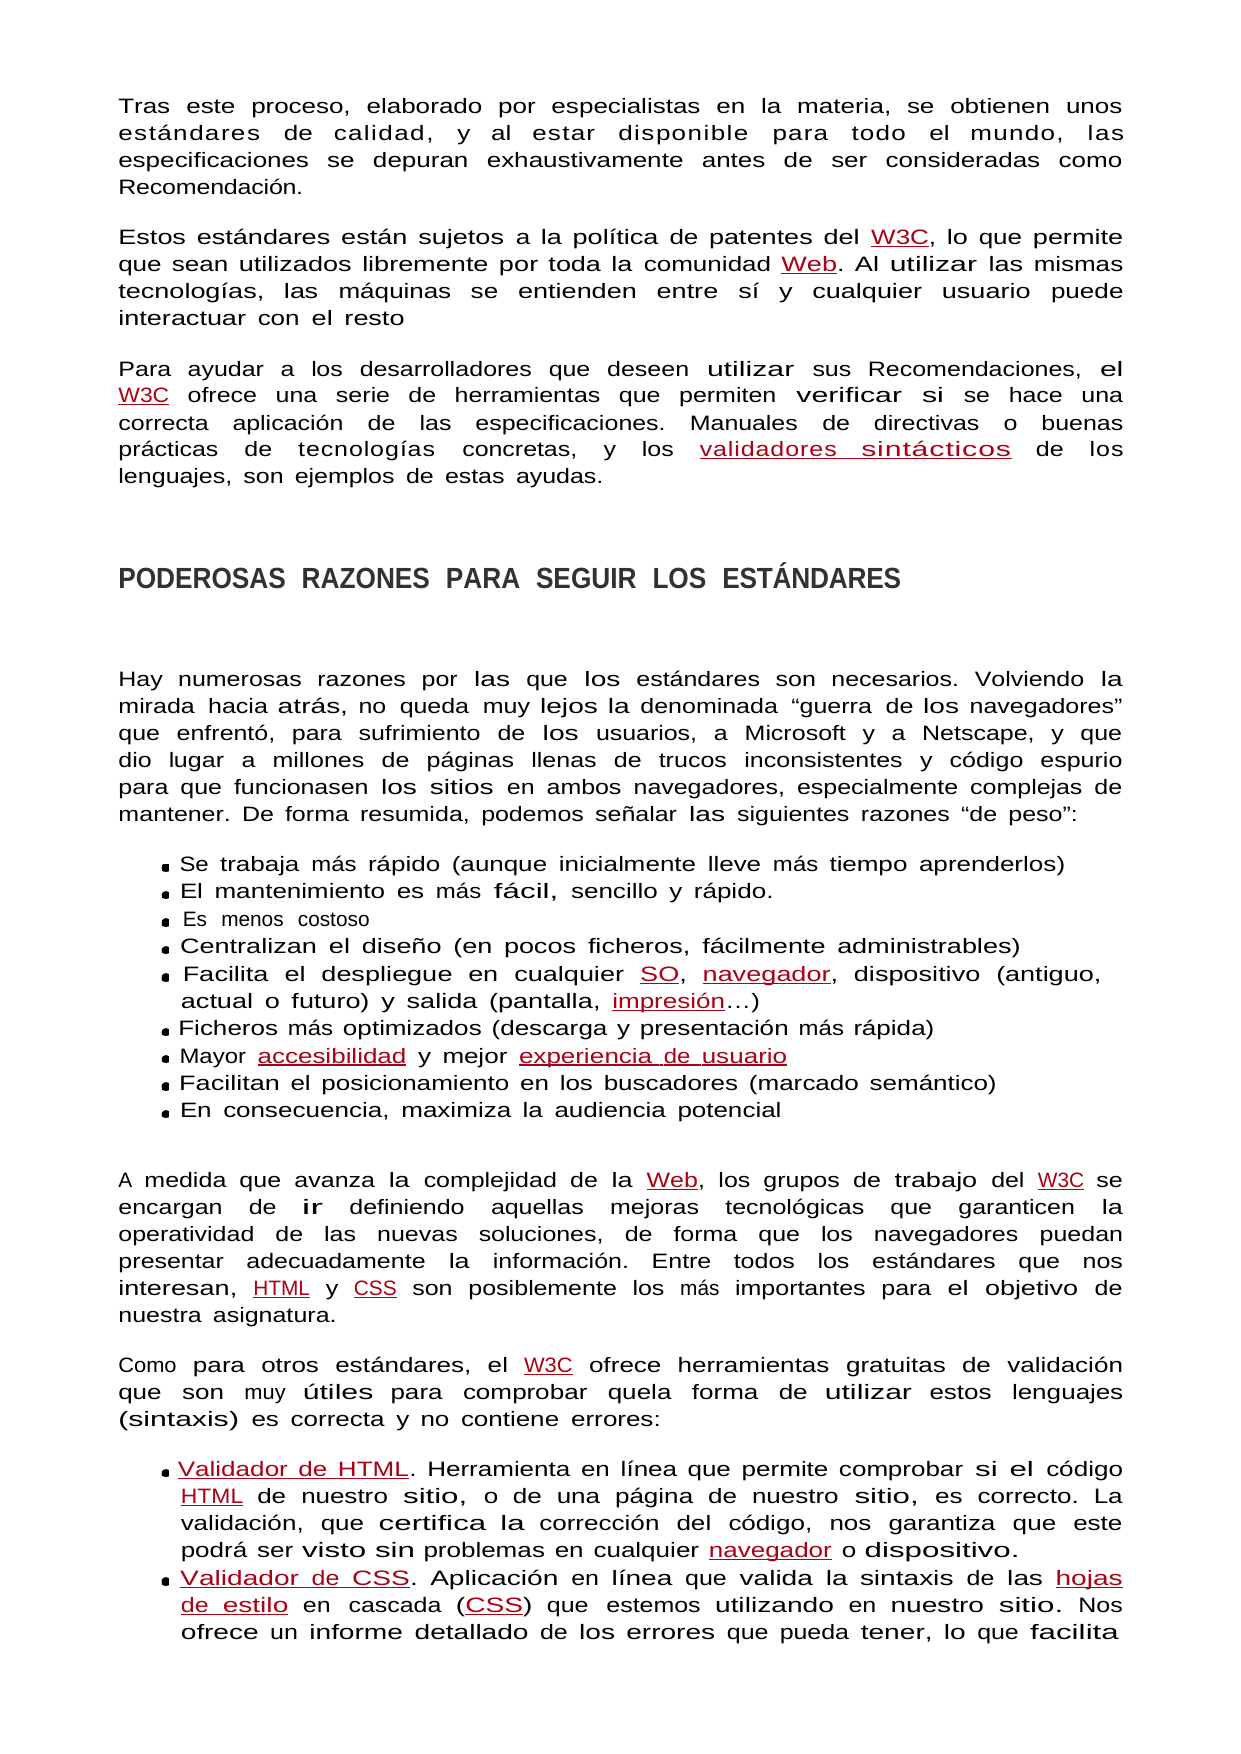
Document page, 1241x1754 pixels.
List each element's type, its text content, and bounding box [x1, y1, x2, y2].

picture [161, 1469, 169, 1477]
text Hay numerosas razones por las que los estándares son necesarios. Volviendo la mirada hacia atrás, no queda muy lejos la denominada “guerra de los navegadores” que enfrentó, para sufrimiento de los usuarios, a Microsoft y a Netscape, y que dio lugar a millones de páginas llenas de trucos inconsistentes y código espurio para que funcionasen los sitios en ambos navegadores, especialmente complejas de mantener. De forma resumida, podemos señalar las siguientes razones “de peso”: [118, 667, 1123, 826]
picture [161, 1577, 169, 1586]
picture [161, 864, 169, 872]
picture [161, 891, 169, 899]
text Ficheros más optimizados (descarga y presentación más rápida) Mayor accesibilidad y mejor experiencia de usuario [162, 1016, 938, 1068]
text Para ayudar a los desarrolladores que deseen utilizar sus Recomendaciones, el W3C ofrece una serie de herramientas que permiten verificar si se hace una correcta aplicación de las especificaciones. Manuales de directivas o buenas prácticas de tecnologías concretas, y los validadores sintácticos de los lenguajes, son ejemplos de estas ayudas. [118, 356, 1123, 488]
picture [161, 973, 169, 982]
text Estos estándares están sujetos a la política de patentes del W3C, lo que permite que sean utilizados libremente por toda la comunidad Web. Al utilizar las mismas tecnologías, las máquinas se entienden entre sí y cualquier usuario puede interactuar con el resto [118, 225, 1123, 330]
picture [161, 946, 169, 954]
text Se trabaja más rápido (aunque inicialmente lleve más tiempo aprenderlos) El mantenimiento es más fácil, sencillo y rápido. [162, 852, 1072, 903]
text Facilita el despliegue en cualquier SO, navegador, dispositivo (antiguo, actual o futuro) y salida (pantalla, impresión…) [162, 962, 1138, 1013]
text Facilitan el posicionamiento en los buscadores (marcado semántico) En consecuencia, maximiza la audiencia potencial [162, 1071, 1001, 1122]
picture [161, 918, 169, 927]
picture [161, 1082, 169, 1091]
picture [161, 1028, 169, 1036]
subtitle PODEROSAS RAZONES PARA SEGUIR LOS ESTÁNDARES [118, 561, 1138, 594]
text Validador de HTML. Herramienta en línea que permite comprobar si el código HTML de nuestro sitio, o de una página de nuestro sitio, es correcto. La validación, que certifica la corrección del código, nos garantiza que este podrá ser visto sin problemas en cualquier navegador o dispositivo. [162, 1457, 1123, 1562]
text Como para otros estándares, el W3C ofrece herramientas gratuitas de validación que son muy útiles para comprobar quela forma de utilizar estos lenguajes (sintaxis) es correcta y no contiene errores: [118, 1353, 1123, 1431]
text Centralizan el diseño (en pocos ficheros, fácilmente administrables) [162, 934, 1138, 958]
picture [161, 1055, 169, 1063]
text Validador de CSS. Aplicación en línea que valida la sintaxis de las hojas de estilo en cascada (CSS) que estemos utilizando en nuestro sitio. Nos ofrece un informe detallado de los errores que pueda tener, lo que facilita [162, 1566, 1123, 1644]
picture [161, 1110, 169, 1118]
text Tras este proceso, elaborado por especialistas en la materia, se obtienen unos estándares de calidad, y al estar disponible para todo el mundo, las especificaciones se depuran exhaustivamente antes de ser consideradas como Recomendación. [118, 94, 1124, 199]
text Es menos costoso [162, 907, 1138, 931]
text A medida que avanza la complejidad de la Web, los grupos de trabajo del W3C se encargan de ir definiendo aquellas mejoras tecnológicas que garanticen la operatividad de las nuevas soluciones, de forma que los navegadores puedan presentar adecuadamente la información. Entre todos los estándares que nos interesan, HTML y CSS son posiblemente los más importantes para el objetivo de nuestra asignatura. [118, 1168, 1123, 1327]
